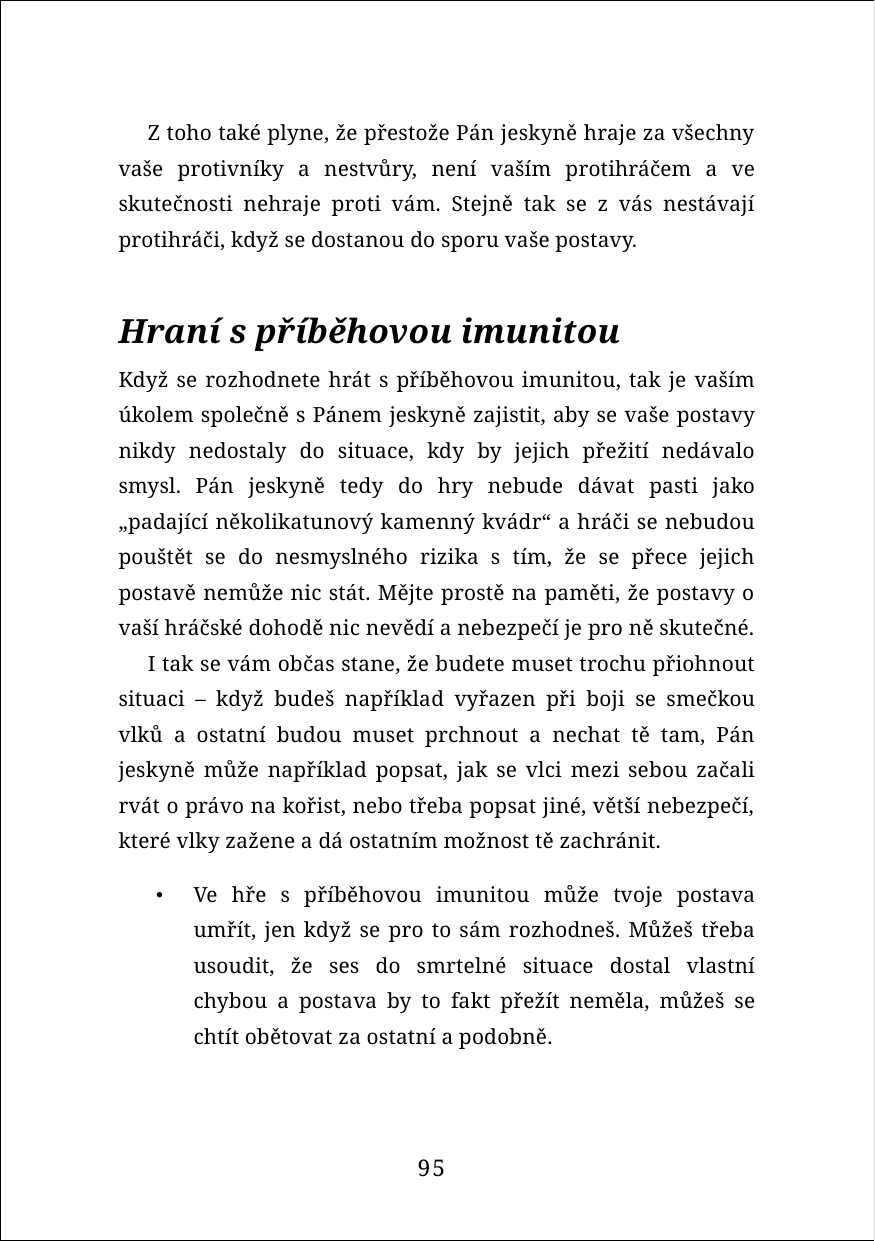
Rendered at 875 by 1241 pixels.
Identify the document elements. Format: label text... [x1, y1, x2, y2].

list Ve hře s příběhovou imunitou může tvoje postava umřít, jen když se pro to sám rozhodneš. Můžeš třeba usoudit, že ses do smrtelné situace dostal vlastní chybou a postava by to fakt přežít neměla, můžeš se chtít obětovat za ostatní a podobně. [156, 880, 756, 1050]
text Když se rozhodnete hrát s příběhovou imunitou, tak je vaším úkolem společně s Pánem jeskyně zajistit, aby se vaše postavy nikdy nedostaly do situace, kdy by jejich přežití nedávalo smysl. Pán jeskyně tedy do hry nebude dávat pasti jako „padající několikatunový kamenný kvádr“ a hráči se nebudou pouštět se do nesmyslného rizika s tím, že se přece jejich postavě nemůže nic stát. Mějte prostě na paměti, že postavy o vaší hráčské dohodě nic nevědí a nebezpečí je pro ně skutečné. I tak se vám občas stane, že budete muset trochu přiohnout situaci – když budeš například vyřazen při boji se smečkou vlků a ostatní budou muset prchnout a nechat tě tam, Pán jeskyně může například popsat, jak se vlci mezi sebou začali rvát o právo na kořist, nebo třeba popsat jiné, větší nebezpečí, které vlky zažene a dá ostatním možnost tě zachránit. [118, 365, 756, 855]
subtitle Hraní s příběhovou imunitou [118, 308, 756, 353]
text Z toho také plyne, že přestože Pán jeskyně hraje za všechny vaše protivníky a nestvůry, není vaším protihráčem a ve skutečnosti nehraje proti vám. Stejně tak se z vás nestávají protihráči, když se dostanou do sporu vaše postavy. [118, 118, 756, 253]
